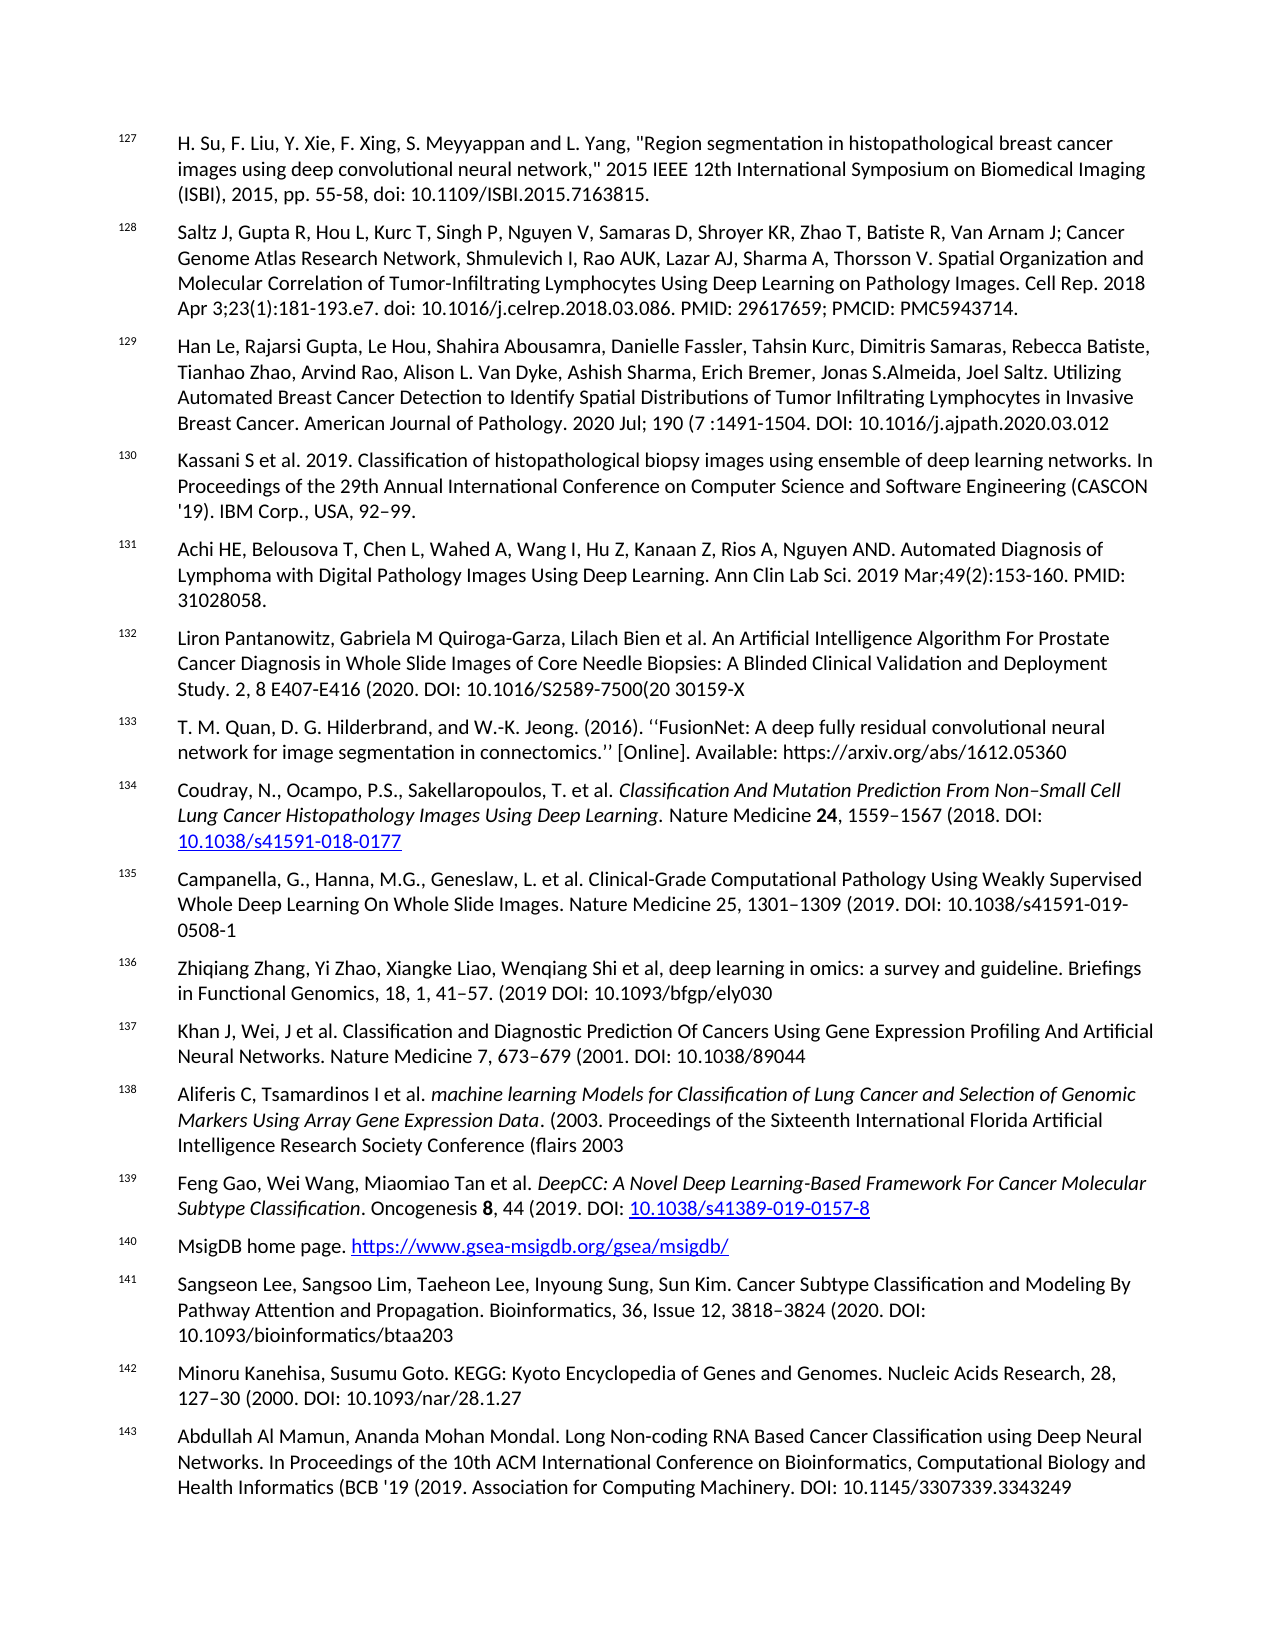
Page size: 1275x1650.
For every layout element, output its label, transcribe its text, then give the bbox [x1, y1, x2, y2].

text MsigDB home page. https://www.gsea-msigdb.org/gsea/msigdb/ [118, 1233, 1157, 1259]
text H. Su, F. Liu, Y. Xie, F. Xing, S. Meyyappan and L. Yang, "Region segmentation in histopathological breast cancer images using deep convolutional neural network," 2015 IEEE 12th International Symposium on Biomedical Imaging (ISBI), 2015, pp. 55-58, doi: 10.1109/ISBI.2015.7163815. [118, 131, 1157, 207]
text Coudray, N., Ocampo, P.S., Sakellaropoulos, T. et al. Classification And Mutation Prediction From Non–Small Cell Lung Cancer Histopathology Images Using Deep Learning. Nature Medicine 24, 1559–1567 (2018. DOI: 10.1038/s41591-018-0177 [118, 777, 1157, 853]
text Zhiqiang Zhang, Yi Zhao, Xiangke Liao, Wenqiang Shi et al, deep learning in omics: a survey and guideline. Briefings in Functional Genomics, 18, 1, 41–57. (2019 DOI: 10.1093/bfgp/ely030 [118, 955, 1157, 1006]
text Han Le, Rajarsi Gupta, Le Hou, Shahira Abousamra, Danielle Fassler, Tahsin Kurc, Dimitris Samaras, Rebecca Batiste, Tianhao Zhao, Arvind Rao, Alison L. Van Dyke, Ashish Sharma, Erich Bremer, Jonas S.Almeida, Joel Saltz. Utilizing Automated Breast Cancer Detection to Identify Spatial Distributions of Tumor Infiltrating Lymphocytes in Invasive Breast Cancer. American Journal of Pathology. 2020 Jul; 190 (7 :1491-1504. DOI: 10.1016/j.ajpath.2020.03.012 [118, 333, 1157, 435]
text Abdullah Al Mamun, Ananda Mohan Mondal. Long Non-coding RNA Based Cancer Classification using Deep Neural Networks. In Proceedings of the 10th ACM International Conference on Bioinformatics, Computational Biology and Health Informatics (BCB '19 (2019. Association for Computing Machinery. DOI: 10.1145/3307339.3343249 [118, 1423, 1157, 1500]
text Feng Gao, Wei Wang, Miaomiao Tan et al. DeepCC: A Novel Deep Learning-Based Framework For Cancer Molecular Subtype Classification. Oncogenesis 8, 44 (2019. DOI: 10.1038/s41389-019-0157-8 [118, 1170, 1157, 1221]
text Achi HE, Belousova T, Chen L, Wahed A, Wang I, Hu Z, Kanaan Z, Rios A, Nguyen AND. Automated Diagnosis of Lymphoma with Digital Pathology Images Using Deep Learning. Ann Clin Lab Sci. 2019 Mar;49(2):153-160. PMID: 31028058. [118, 536, 1157, 613]
text Sangseon Lee, Sangsoo Lim, Taeheon Lee, Inyoung Sung, Sun Kim. Cancer Subtype Classification and Modeling By Pathway Attention and Propagation. Bioinformatics, 36, Issue 12, 3818–3824 (2020. DOI: 10.1093/bioinformatics/btaa203 [118, 1271, 1157, 1348]
text Campanella, G., Hanna, M.G., Geneslaw, L. et al. Clinical-Grade Computational Pathology Using Weakly Supervised Whole Deep Learning On Whole Slide Images. Nature Medicine 25, 1301–1309 (2019. DOI: 10.1038/s41591-019-0508-1 [118, 866, 1157, 942]
text Saltz J, Gupta R, Hou L, Kurc T, Singh P, Nguyen V, Samaras D, Shroyer KR, Zhao T, Batiste R, Van Arnam J; Cancer Genome Atlas Research Network, Shmulevich I, Rao AUK, Lazar AJ, Sharma A, Thorsson V. Spatial Organization and Molecular Correlation of Tumor-Infiltrating Lymphocytes Using Deep Learning on Pathology Images. Cell Rep. 2018 Apr 3;23(1):181-193.e7. doi: 10.1016/j.celrep.2018.03.086. PMID: 29617659; PMCID: PMC5943714. [118, 219, 1157, 321]
text Aliferis C, Tsamardinos I et al. machine learning Models for Classification of Lung Cancer and Selection of Genomic Markers Using Array Gene Expression Data. (2003. Proceedings of the Sixteenth International Florida Artificial Intelligence Research Society Conference (flairs 2003 [118, 1081, 1157, 1158]
text Liron Pantanowitz, Gabriela M Quiroga-Garza, Lilach Bien et al. An Artificial Intelligence Algorithm For Prostate Cancer Diagnosis in Whole Slide Images of Core Needle Biopsies: A Blinded Clinical Validation and Deployment Study. 2, 8 E407-E416 (2020. DOI: 10.1016/S2589-7500(20 30159-X [118, 625, 1157, 701]
text Minoru Kanehisa, Susumu Goto. KEGG: Kyoto Encyclopedia of Genes and Genomes. Nucleic Acids Research, 28, 127–30 (2000. DOI: 10.1093/nar/28.1.27 [118, 1360, 1157, 1411]
text T. M. Quan, D. G. Hilderbrand, and W.-K. Jeong. (2016). ‘‘FusionNet: A deep fully residual convolutional neural network for image segmentation in connectomics.’’ [Online]. Available: https://arxiv.org/abs/1612.05360 [118, 714, 1157, 765]
text Khan J, Wei, J et al. Classification and Diagnostic Prediction Of Cancers Using Gene Expression Profiling And Artificial Neural Networks. Nature Medicine 7, 673–679 (2001. DOI: 10.1038/89044 [118, 1018, 1157, 1069]
text Kassani S et al. 2019. Classification of histopathological biopsy images using ensemble of deep learning networks. In Proceedings of the 29th Annual International Conference on Computer Science and Software Engineering (CASCON '19). IBM Corp., USA, 92–99. [118, 448, 1157, 524]
